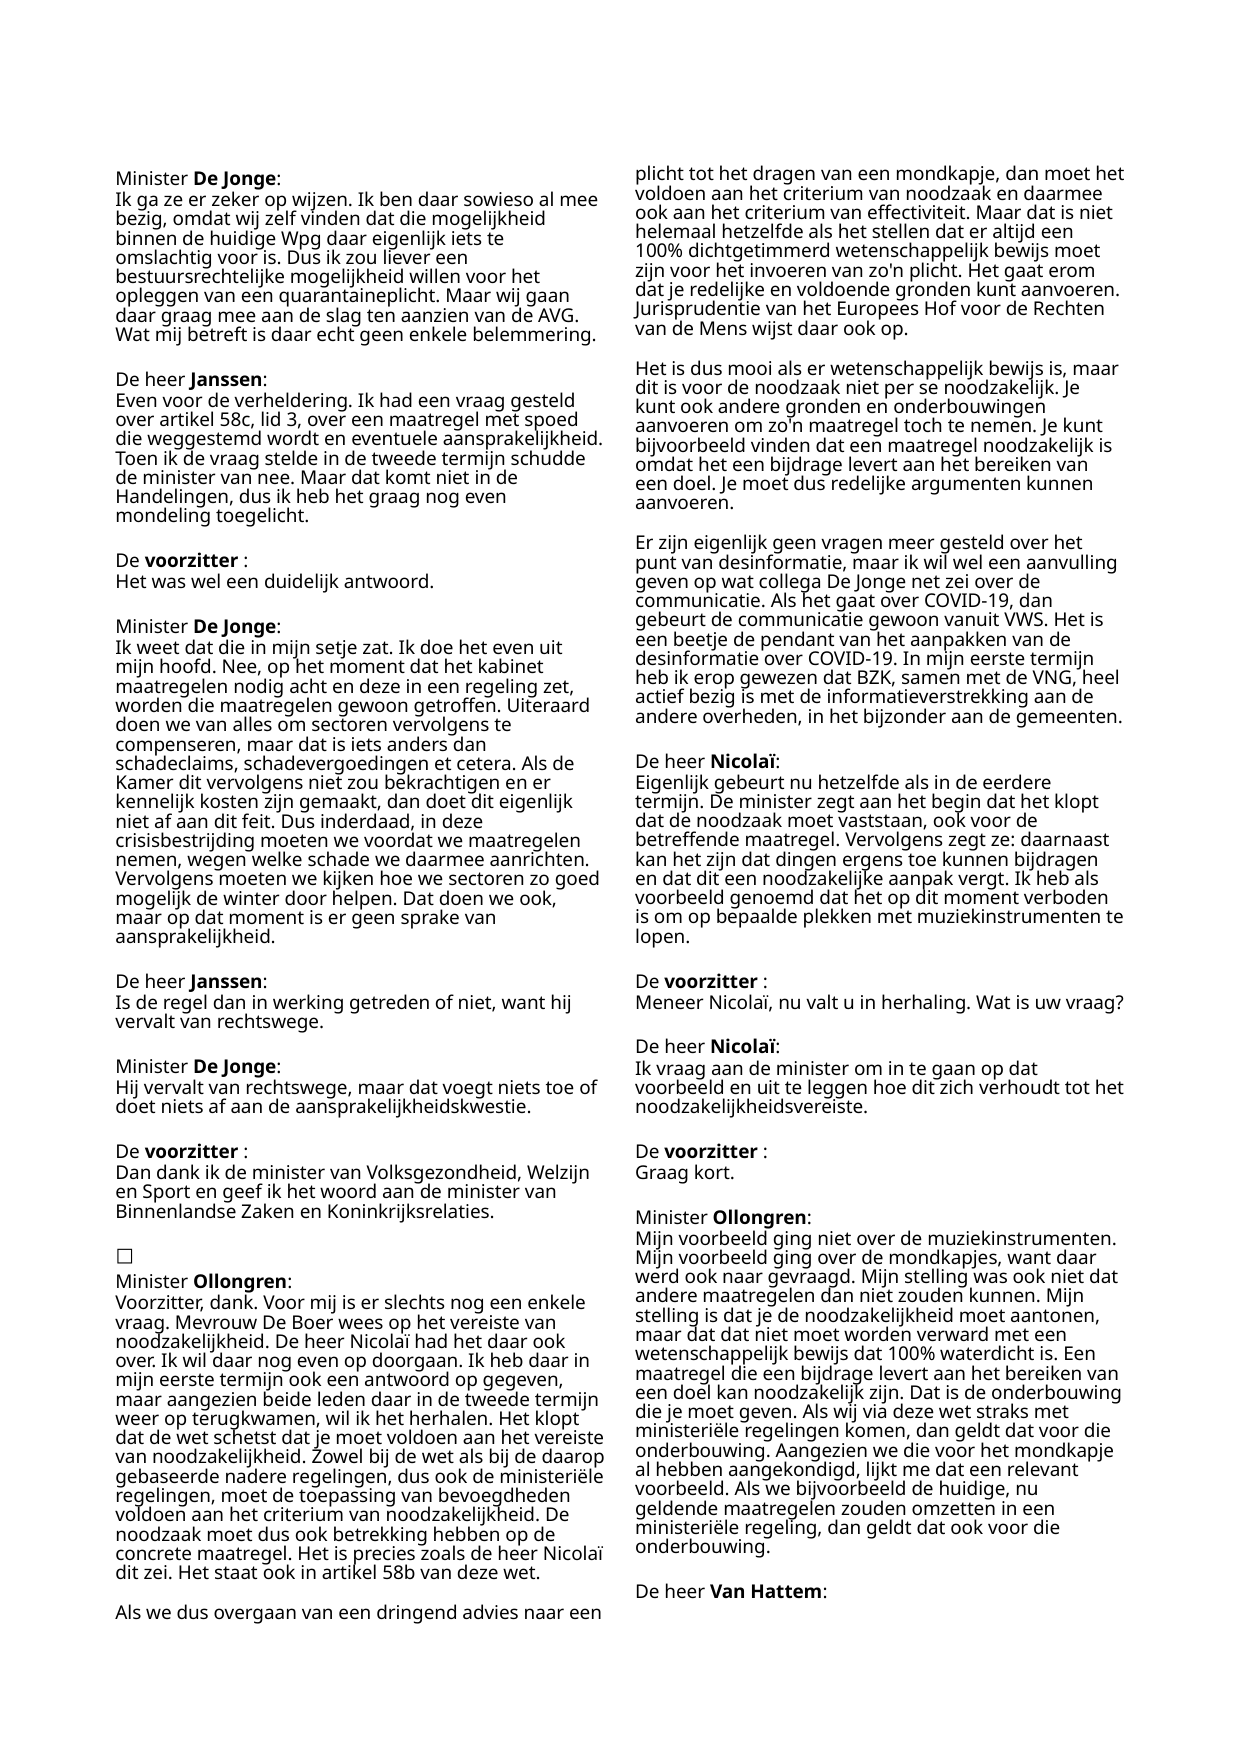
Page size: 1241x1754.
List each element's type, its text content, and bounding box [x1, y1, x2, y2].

text Is de regel dan in werking getreden of niet, want hij vervalt van rechtswege. [115, 994, 605, 1033]
text De heer Janssen: [115, 968, 605, 994]
text Ik ga ze er zeker op wijzen. Ik ben daar sowieso al mee bezig, omdat wij zelf vinden dat die mogelijkheid binnen de huidige Wpg daar eigenlijk iets te omslachtig voor is. Dus ik zou liever een bestuursrechtelijke mogelijkheid willen voor het opleggen van een quarantaineplicht. Maar wij gaan daar graag mee aan de slag ten aanzien van de AVG. Wat mij betreft is daar echt geen enkele belemmering. [115, 191, 605, 345]
text De heer Janssen: [115, 366, 605, 392]
text Het was wel een duidelijk antwoord. [115, 573, 605, 593]
text Er zijn eigenlijk geen vragen meer gesteld over het punt van desinformatie, maar ik wil wel een aanvulling geven op wat collega De Jonge net zei over de communicatie. Als het gaat over COVID-19, dan gebeurt de communicatie gewoon vanuit VWS. Het is een beetje de pendant van het aanpakken van de desinformatie over COVID-19. In mijn eerste termijn heb ik erop gewezen dat BZK, samen met de VNG, heel actief bezig is met de informatieverstrekking aan de andere overheden, in het bijzonder aan de gemeenten. [635, 534, 1125, 727]
text Voorzitter, dank. Voor mij is er slechts nog een enkele vraag. Mevrouw De Boer wees op het vereiste van noodzakelijkheid. De heer Nicolaï had het daar ook over. Ik wil daar nog even op doorgaan. Ik heb daar in mijn eerste termijn ook een antwoord op gegeven, maar aangezien beide leden daar in de tweede termijn weer op terugkwamen, wil ik het herhalen. Het klopt dat de wet schetst dat je moet voldoen aan het vereiste van noodzakelijkheid. Zowel bij de wet als bij de daarop gebaseerde nadere regelingen, dus ook de ministeriële regelingen, moet de toepassing van bevoegdheden voldoen aan het criterium van noodzakelijkheid. De noodzaak moet dus ook betrekking hebben op de concrete maatregel. Het is precies zoals de heer Nicolaï dit zei. Het staat ook in artikel 58b van deze wet. [115, 1294, 605, 1583]
text Ik weet dat die in mijn setje zat. Ik doe het even uit mijn hoofd. Nee, op het moment dat het kabinet maatregelen nodig acht en deze in een regeling zet, worden die maatregelen gewoon getroffen. Uiteraard doen we van alles om sectoren vervolgens te compenseren, maar dat is iets anders dan schadeclaims, schadevergoedingen et cetera. Als de Kamer dit vervolgens niet zou bekrachtigen en er kennelijk kosten zijn gemaakt, dan doet dit eigenlijk niet af aan dit feit. Dus inderdaad, in deze crisisbestrijding moeten we voordat we maatregelen nemen, wegen welke schade we daarmee aanrichten. Vervolgens moeten we kijken hoe we sectoren zo goed mogelijk de winter door helpen. Dat doen we ook, maar op dat moment is er geen sprake van aansprakelijkheid. [115, 639, 605, 947]
text Eigenlijk gebeurt nu hetzelfde als in de eerdere termijn. De minister zegt aan het begin dat het klopt dat de noodzaak moet vaststaan, ook voor de betreffende maatregel. Vervolgens zegt ze: daarnaast kan het zijn dat dingen ergens toe kunnen bijdragen en dat dit een noodzakelijke aanpak vergt. Ik heb als voorbeeld genoemd dat het op dit moment verboden is om op bepaalde plekken met muziekinstrumenten te lopen. [635, 774, 1125, 947]
text Hij vervalt van rechtswege, maar dat voegt niets toe of doet niets af aan de aansprakelijkheidskwestie. [115, 1079, 605, 1118]
text Graag kort. [635, 1164, 1125, 1183]
text Mijn voorbeeld ging niet over de muziekinstrumenten. Mijn voorbeeld ging over de mondkapjes, want daar werd ook naar gevraagd. Mijn stelling was ook niet dat andere maatregelen dan niet zouden kunnen. Mijn stelling is dat je de noodzakelijkheid moet aantonen, maar dat dat niet moet worden verward met een wetenschappelijk bewijs dat 100% waterdicht is. Een maatregel die een bijdrage levert aan het bereiken van een doel kan noodzakelijk zijn. Dat is de onderbouwing die je moet geven. Als wij via deze wet straks met ministeriële regelingen komen, dan geldt dat voor die onderbouwing. Aangezien we die voor het mondkapje al hebben aangekondigd, lijkt me dat een relevant voorbeeld. Als we bijvoorbeeld de huidige, nu geldende maatregelen zouden omzetten in een ministeriële regeling, dan geldt dat ook voor die onderbouwing. [635, 1230, 1125, 1557]
text De heer Nicolaï: [635, 748, 1125, 774]
text Ik vraag aan de minister om in te gaan op dat voorbeeld en uit te leggen hoe dit zich verhoudt tot het noodzakelijkheidsvereiste. [635, 1059, 1125, 1117]
text Minister De Jonge: [115, 165, 605, 191]
text Minister Ollongren: [635, 1204, 1125, 1230]
text Meneer Nicolaï, nu valt u in herhaling. Wat is uw vraag? [635, 994, 1125, 1013]
text Minister De Jonge: [115, 1053, 605, 1079]
text Dan dank ik de minister van Volksgezondheid, Welzijn en Sport en geef ik het woord aan de minister van Binnenlandse Zaken en Koninkrijksrelaties. [115, 1164, 605, 1222]
text De voorzitter : [635, 1138, 1125, 1164]
text Even voor de verheldering. Ik had een vraag gesteld over artikel 58c, lid 3, over een maatregel met spoed die weggestemd wordt en eventuele aansprakelijkheid. Toen ik de vraag stelde in de tweede termijn schudde de minister van nee. Maar dat komt niet in de Handelingen, dus ik heb het graag nog even mondeling toegelicht. [115, 392, 605, 527]
text ⬜ [115, 1243, 605, 1269]
text plicht tot het dragen van een mondkapje, dan moet het voldoen aan het criterium van noodzaak en daarmee ook aan het criterium van effectiviteit. Maar dat is niet helemaal hetzelfde als het stellen dat er altijd een 100% dichtgetimmerd wetenschappelijk bewijs moet zijn voor het invoeren van zo'n plicht. Het gaat erom dat je redelijke en voldoende gronden kunt aanvoeren. Jurisprudentie van het Europees Hof voor de Rechten van de Mens wijst daar ook op. [635, 165, 1125, 339]
text De voorzitter : [115, 1138, 605, 1164]
text Minister De Jonge: [115, 613, 605, 639]
text De heer Van Hattem: [635, 1578, 1125, 1604]
text Als we dus overgaan van een dringend advies naar een [115, 1604, 605, 1623]
text Het is dus mooi als er wetenschappelijk bewijs is, maar dit is voor de noodzaak niet per se noodzakelijk. Je kunt ook andere gronden en onderbouwingen aanvoeren om zo'n maatregel toch te nemen. Je kunt bijvoorbeeld vinden dat een maatregel noodzakelijk is omdat het een bijdrage levert aan het bereiken van een doel. Je moet dus redelijke argumenten kunnen aanvoeren. [635, 359, 1125, 514]
text De voorzitter : [635, 968, 1125, 994]
text Minister Ollongren: [115, 1269, 605, 1294]
text De voorzitter : [115, 548, 605, 573]
text De heer Nicolaï: [635, 1034, 1125, 1059]
